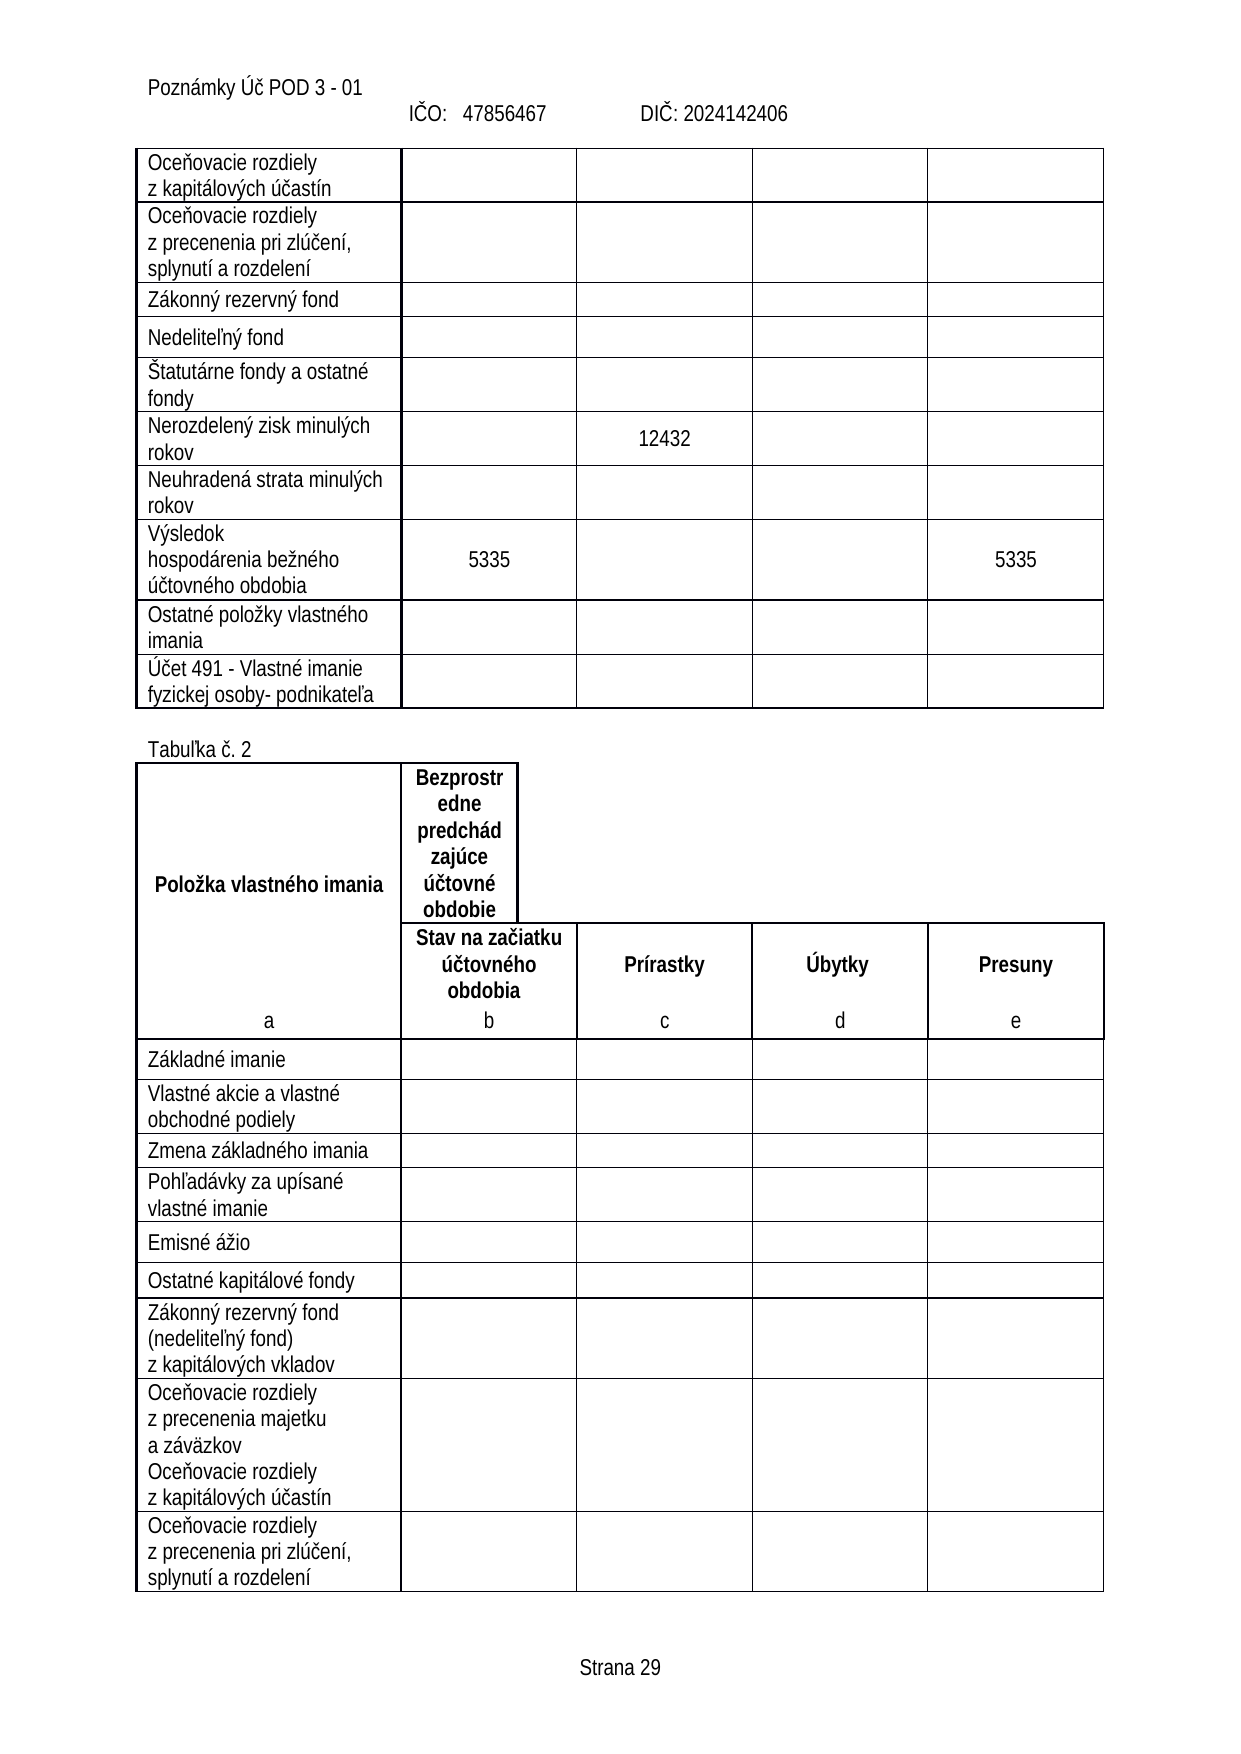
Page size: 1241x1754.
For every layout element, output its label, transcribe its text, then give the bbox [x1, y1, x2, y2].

table_cell [403, 149, 576, 201]
table_cell [577, 520, 752, 599]
table_cell [577, 1458, 752, 1511]
table_cell Nerozdelený zisk minulých rokov [138, 412, 400, 465]
table_cell [753, 520, 927, 599]
table_cell [928, 1040, 1103, 1079]
table_cell [928, 358, 1103, 411]
table_cell [753, 317, 927, 357]
table_cell [753, 655, 927, 707]
table_cell Oceňovacie rozdiely z precenenia majetku a záväzkov [138, 1379, 400, 1458]
table_cell [577, 1168, 752, 1221]
table_cell [753, 1134, 927, 1167]
table_cell [753, 1168, 927, 1221]
table_cell Oceňovacie rozdiely z kapitálových účastín [138, 149, 400, 201]
table_cell [577, 1263, 752, 1297]
table_cell [577, 466, 752, 518]
table_cell [928, 1080, 1103, 1133]
table_cell Presuny [929, 924, 1103, 1003]
table_cell [753, 1222, 927, 1262]
table_cell [753, 601, 927, 653]
table_cell [402, 1379, 576, 1458]
table_cell Štatutárne fondy a ostatné fondy [138, 358, 400, 411]
text Tabuľka č. 2 [148, 736, 1092, 762]
table_cell d [753, 1003, 927, 1038]
table_cell [928, 283, 1103, 316]
table_cell [403, 601, 576, 653]
table_cell Nedeliteľný fond [138, 317, 400, 357]
table_cell [403, 466, 576, 518]
table_cell Úbytky [753, 924, 927, 1003]
table_cell [403, 283, 576, 316]
table_cell [928, 149, 1103, 201]
table_cell [753, 1080, 927, 1133]
table_cell Výsledok hospodárenia bežného účtovného obdobia [138, 520, 400, 599]
table_cell Prírastky [578, 924, 751, 1003]
table_cell [753, 1379, 927, 1458]
table_cell Neuhradená strata minulých rokov [138, 466, 400, 518]
table_cell Zákonný rezervný fond [138, 283, 400, 316]
table_cell Vlastné akcie a vlastné obchodné podiely [138, 1080, 400, 1133]
table_cell [402, 1040, 576, 1079]
table_cell [928, 1458, 1103, 1511]
table_header Bezprostredne predchádzajúce účtovné obdobie [402, 764, 516, 922]
table_cell [403, 655, 576, 707]
table_cell [577, 149, 752, 201]
table_cell 5335 [403, 520, 576, 599]
table_cell Pohľadávky za upísané vlastné imanie [138, 1168, 400, 1221]
table_cell [928, 601, 1103, 653]
table_cell Emisné ážio [138, 1222, 400, 1262]
table_cell [402, 1458, 576, 1511]
table_cell [577, 1379, 752, 1458]
table_cell [928, 1134, 1103, 1167]
table_cell Zákonný rezervný fond (nedeliteľný fond) z kapitálových vkladov [138, 1299, 400, 1378]
table_cell [577, 1512, 752, 1591]
table_cell [753, 203, 927, 282]
table_cell [403, 358, 576, 411]
table_cell [577, 317, 752, 357]
table_cell [402, 1222, 576, 1262]
table_cell [577, 1080, 752, 1133]
table_cell Účet 491 - Vlastné imanie fyzickej osoby- podnikateľa [138, 655, 400, 707]
table_cell [928, 412, 1103, 465]
table_cell [577, 1299, 752, 1378]
table_cell [928, 1379, 1103, 1458]
table_header Položka vlastného imania [138, 764, 400, 1003]
table_cell [403, 203, 576, 282]
table_cell [753, 412, 927, 465]
table_cell [403, 412, 576, 465]
table_cell b [402, 1003, 576, 1038]
table_cell Oceňovacie rozdiely z precenenia pri zlúčení, splynutí a rozdelení [138, 1512, 400, 1591]
table_cell [928, 1299, 1103, 1378]
table_cell [928, 466, 1103, 518]
table_cell [577, 655, 752, 707]
table_cell [577, 1134, 752, 1167]
table_cell [402, 1299, 576, 1378]
table_cell [753, 1512, 927, 1591]
table_cell [928, 1512, 1103, 1591]
table_cell [402, 1168, 576, 1221]
table_cell [577, 283, 752, 316]
table_cell c [578, 1003, 751, 1038]
table_cell [928, 203, 1103, 282]
table_cell [402, 1080, 576, 1133]
table_cell [753, 283, 927, 316]
table_cell [577, 601, 752, 653]
table_cell [928, 317, 1103, 357]
table_cell [753, 466, 927, 518]
table_cell [402, 1134, 576, 1167]
table_cell [928, 1222, 1103, 1262]
table_cell [577, 1222, 752, 1262]
table_cell [402, 1263, 576, 1297]
table_cell Ostatné kapitálové fondy [138, 1263, 400, 1297]
table_cell [577, 1040, 752, 1079]
table_cell [753, 1299, 927, 1378]
table_cell [577, 358, 752, 411]
table_cell 5335 [928, 520, 1103, 599]
table_cell 12432 [577, 412, 752, 465]
table_cell [753, 1040, 927, 1079]
table_cell Zmena základného imania [138, 1134, 400, 1167]
table_cell [402, 1512, 576, 1591]
table_cell Oceňovacie rozdiely z precenenia pri zlúčení, splynutí a rozdelení [138, 203, 400, 282]
table_cell [577, 203, 752, 282]
table_cell Ostatné položky vlastného imania [138, 601, 400, 653]
table_cell [928, 655, 1103, 707]
table_cell Stav na začiatku účtovného obdobia [402, 924, 576, 1003]
table_cell Oceňovacie rozdiely z kapitálových účastín [138, 1458, 400, 1511]
table_header [519, 762, 1104, 922]
table_cell Základné imanie [138, 1040, 400, 1079]
table_cell [403, 317, 576, 357]
table_cell [753, 1263, 927, 1297]
table_cell [753, 358, 927, 411]
table_cell [753, 149, 927, 201]
table_cell e [929, 1003, 1103, 1038]
table_cell [753, 1458, 927, 1511]
table_cell [928, 1263, 1103, 1297]
table_cell a [138, 1003, 400, 1038]
table_cell [928, 1168, 1103, 1221]
